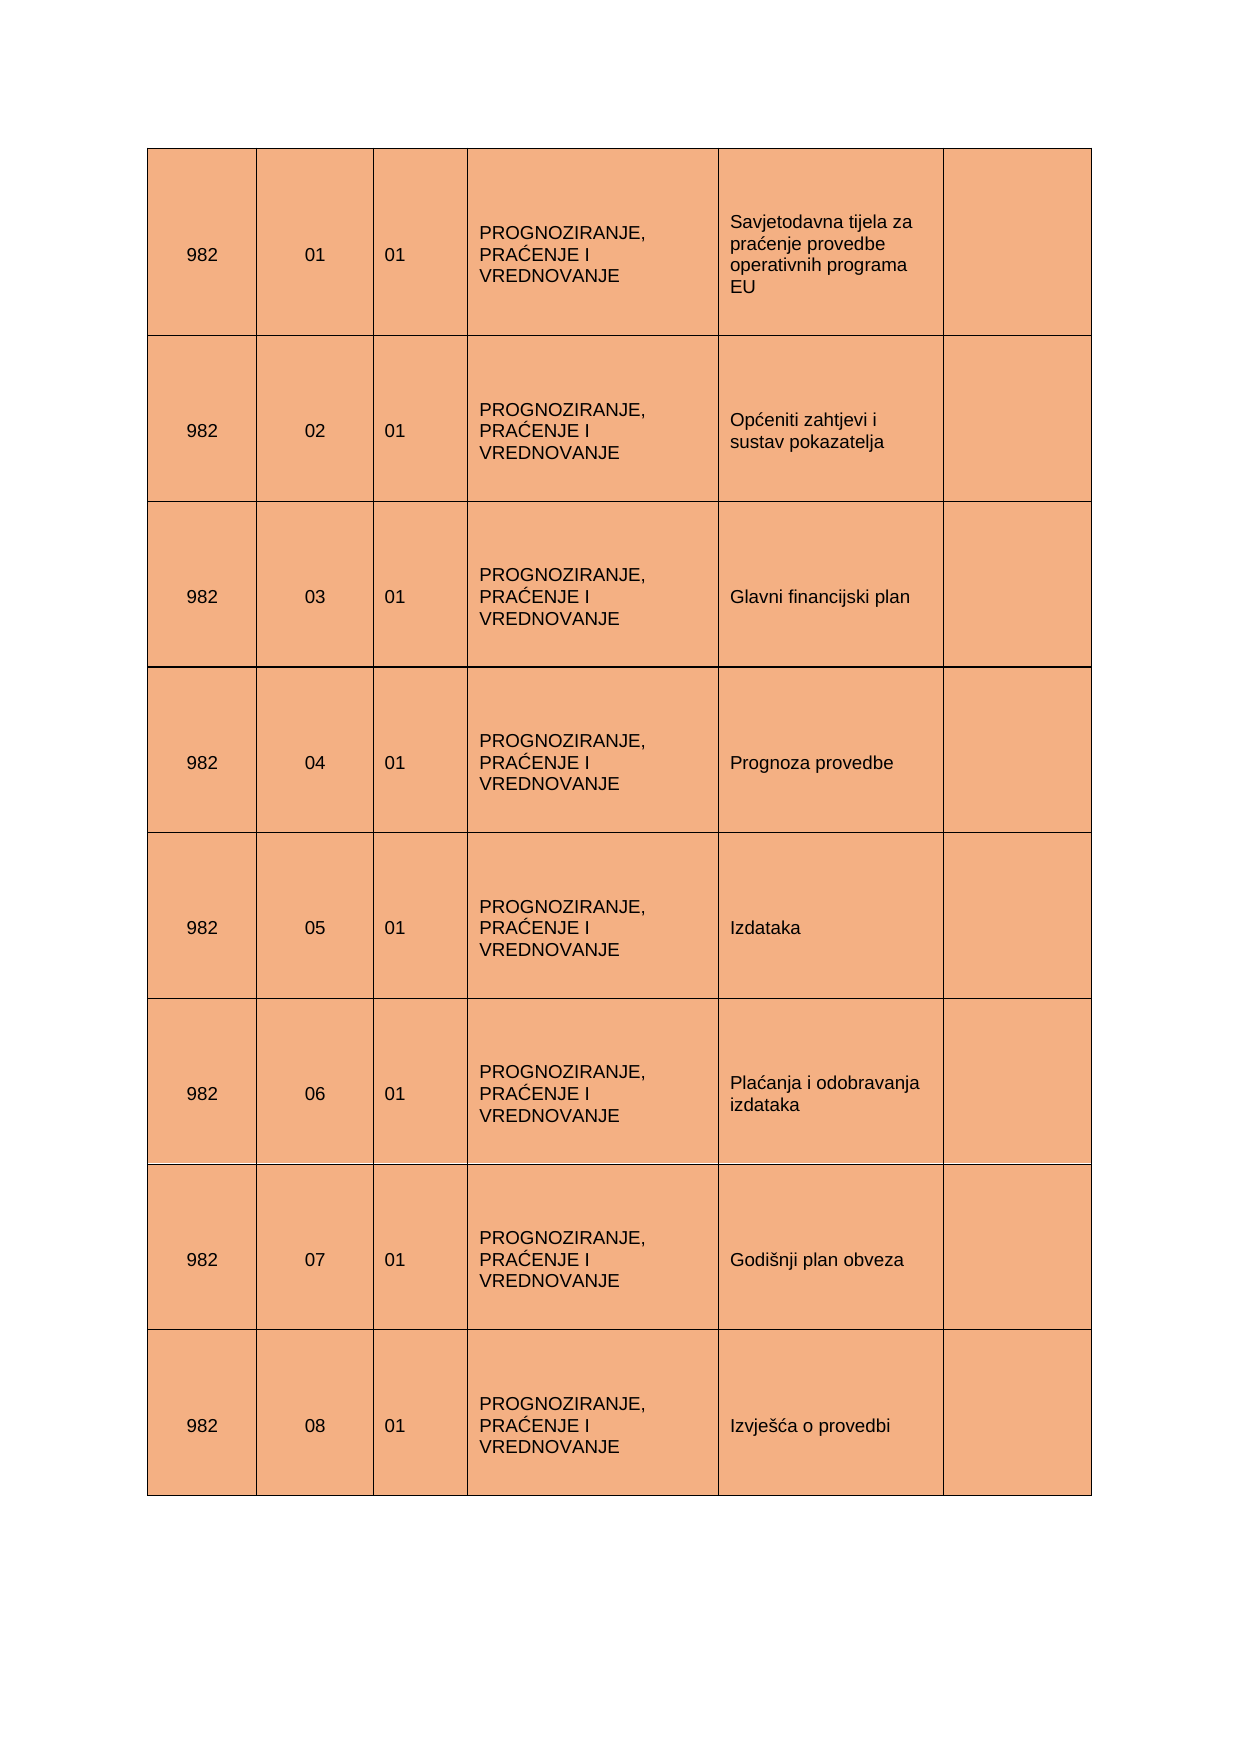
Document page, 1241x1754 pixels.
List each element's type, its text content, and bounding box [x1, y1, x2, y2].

table_cell 01 [374, 502, 467, 666]
table_cell Glavni financijski plan [719, 502, 943, 666]
table_cell 982 [148, 833, 256, 998]
table_cell 01 [374, 833, 467, 998]
table_cell [944, 502, 1091, 666]
table_cell [944, 999, 1091, 1163]
table_cell 03 [257, 502, 373, 666]
table_cell PROGNOZIRANJE, PRAĆENJE I VREDNOVANJE [468, 336, 718, 501]
table_cell PROGNOZIRANJE, PRAĆENJE I VREDNOVANJE [468, 1330, 718, 1495]
table_cell 982 [148, 502, 256, 666]
table_cell [944, 336, 1091, 501]
table_cell 01 [374, 999, 467, 1163]
table_cell 07 [257, 1165, 373, 1329]
table_cell 982 [148, 149, 256, 335]
table_cell [944, 668, 1091, 832]
table_cell [944, 833, 1091, 998]
table_cell [944, 1330, 1091, 1495]
table_cell PROGNOZIRANJE, PRAĆENJE I VREDNOVANJE [468, 833, 718, 998]
table_cell PROGNOZIRANJE, PRAĆENJE I VREDNOVANJE [468, 668, 718, 832]
table_cell 982 [148, 999, 256, 1163]
table_cell 982 [148, 668, 256, 832]
table_cell Izdataka [719, 833, 943, 998]
table_cell Izvješća o provedbi [719, 1330, 943, 1495]
table_cell 05 [257, 833, 373, 998]
table_cell [944, 1165, 1091, 1329]
table_cell 01 [257, 149, 373, 335]
table_cell 01 [374, 668, 467, 832]
table_cell PROGNOZIRANJE, PRAĆENJE I VREDNOVANJE [468, 999, 718, 1163]
table_cell [944, 149, 1091, 335]
table_cell 01 [374, 149, 467, 335]
table_cell 01 [374, 336, 467, 501]
table_cell 08 [257, 1330, 373, 1495]
table_cell 01 [374, 1165, 467, 1329]
table_cell 982 [148, 1330, 256, 1495]
table_cell Plaćanja i odobravanja izdataka [719, 999, 943, 1163]
table_cell Godišnji plan obveza [719, 1165, 943, 1329]
table_cell 06 [257, 999, 373, 1163]
table_cell 04 [257, 668, 373, 832]
table_cell Općeniti zahtjevi i sustav pokazatelja [719, 336, 943, 501]
table_cell Savjetodavna tijela za praćenje provedbe operativnih programa EU [719, 149, 943, 335]
table_cell PROGNOZIRANJE, PRAĆENJE I VREDNOVANJE [468, 502, 718, 666]
table_cell 01 [374, 1330, 467, 1495]
table_cell PROGNOZIRANJE, PRAĆENJE I VREDNOVANJE [468, 1165, 718, 1329]
table_cell 982 [148, 336, 256, 501]
table_cell Prognoza provedbe [719, 668, 943, 832]
table_cell PROGNOZIRANJE, PRAĆENJE I VREDNOVANJE [468, 149, 718, 335]
table_cell 982 [148, 1165, 256, 1329]
table_cell 02 [257, 336, 373, 501]
